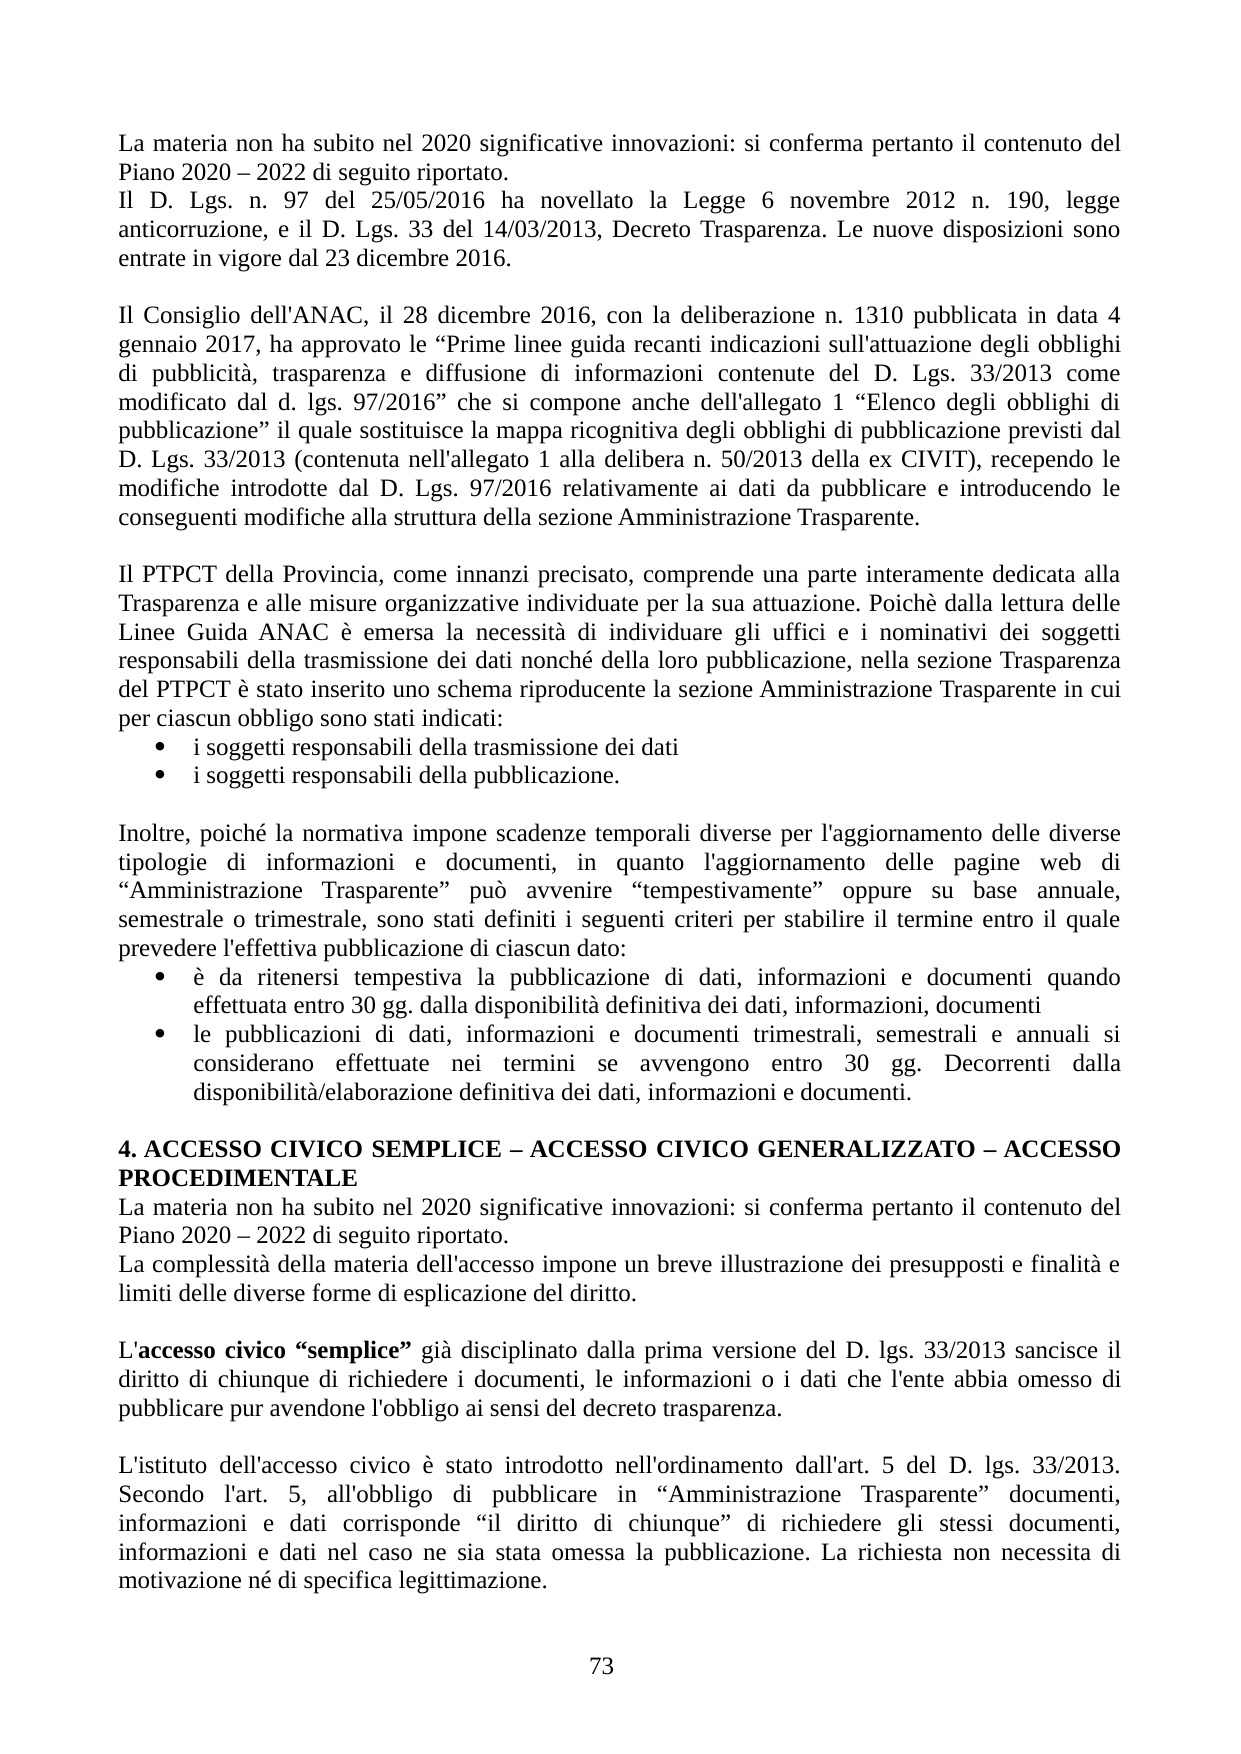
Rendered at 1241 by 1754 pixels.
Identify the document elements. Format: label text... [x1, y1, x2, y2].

text Il PTPCT della Provincia, come innanzi precisato, comprende una parte interamente dedicata alla Trasparenza e alle misure organizzative individuate per la sua attuazione. Poichè dalla lettura delle Linee Guida ANAC è emersa la necessità di individuare gli uffici e i nominativi dei soggetti responsabili della trasmissione dei dati nonché della loro pubblicazione, nella sezione Trasparenza del PTPCT è stato inserito uno schema riproducente la sezione Amministrazione Trasparente in cui per ciascun obbligo sono stati indicati: [118, 559, 1122, 732]
text L'istituto dell'accesso civico è stato introdotto nell'ordinamento dall'art. 5 del D. lgs. 33/2013. Secondo l'art. 5, all'obbligo di pubblicare in “Amministrazione Trasparente” documenti, informazioni e dati corrisponde “il diritto di chiunque” di richiedere gli stessi documenti, informazioni e dati nel caso ne sia stata omessa la pubblicazione. La richiesta non necessita di motivazione né di specifica legittimazione. [118, 1451, 1122, 1594]
list le pubblicazioni di dati, informazioni e documenti trimestrali, semestrali e annuali si considerano effettuate nei termini se avvengono entro 30 gg. Decorrenti dalla disponibilità/elaborazione definitiva dei dati, informazioni e documenti. [156, 1019, 1122, 1106]
text La materia non ha subito nel 2020 significative innovazioni: si conferma pertanto il contenuto del Piano 2020 – 2022 di seguito riportato. [118, 1192, 1122, 1249]
text L'accesso civico “semplice” già disciplinato dalla prima versione del D. lgs. 33/2013 sancisce il diritto di chiunque di richiedere i documenti, le informazioni o i dati che l'ente abbia omesso di pubblicare pur avendone l'obbligo ai sensi del decreto trasparenza. [118, 1336, 1122, 1422]
text Il D. Lgs. n. 97 del 25/05/2016 ha novellato la Legge 6 novembre 2012 n. 190, legge anticorruzione, e il D. Lgs. 33 del 14/03/2013, Decreto Trasparenza. Le nuove disposizioni sono entrate in vigore dal 23 dicembre 2016. [118, 186, 1122, 272]
text 4. ACCESSO CIVICO SEMPLICE – ACCESSO CIVICO GENERALIZZATO – ACCESSO PROCEDIMENTALE [118, 1134, 1122, 1192]
list è da ritenersi tempestiva la pubblicazione di dati, informazioni e documenti quando effettuata entro 30 gg. dalla disponibilità definitiva dei dati, informazioni, documenti [156, 962, 1122, 1019]
list i soggetti responsabili della trasmissione dei dati [156, 732, 1122, 761]
text La materia non ha subito nel 2020 significative innovazioni: si conferma pertanto il contenuto del Piano 2020 – 2022 di seguito riportato. [118, 128, 1122, 186]
text Inoltre, poiché la normativa impone scadenze temporali diverse per l'aggiornamento delle diverse tipologie di informazioni e documenti, in quanto l'aggiornamento delle pagine web di “Amministrazione Trasparente” può avvenire “tempestivamente” oppure su base annuale, semestrale o trimestrale, sono stati definiti i seguenti criteri per stabilire il termine entro il quale prevedere l'effettiva pubblicazione di ciascun dato: [118, 818, 1122, 962]
list i soggetti responsabili della pubblicazione. [156, 761, 1122, 789]
text La complessità della materia dell'accesso impone un breve illustrazione dei presupposti e finalità e limiti delle diverse forme di esplicazione del diritto. [118, 1249, 1122, 1307]
text Il Consiglio dell'ANAC, il 28 dicembre 2016, con la deliberazione n. 1310 pubblicata in data 4 gennaio 2017, ha approvato le “Prime linee guida recanti indicazioni sull'attuazione degli obblighi di pubblicità, trasparenza e diffusione di informazioni contenute del D. Lgs. 33/2013 come modificato dal d. lgs. 97/2016” che si compone anche dell'allegato 1 “Elenco degli obblighi di pubblicazione” il quale sostituisce la mappa ricognitiva degli obblighi di pubblicazione previsti dal D. Lgs. 33/2013 (contenuta nell'allegato 1 alla delibera n. 50/2013 della ex CIVIT), recependo le modifiche introdotte dal D. Lgs. 97/2016 relativamente ai dati da pubblicare e introducendo le conseguenti modifiche alla struttura della sezione Amministrazione Trasparente. [118, 301, 1122, 531]
